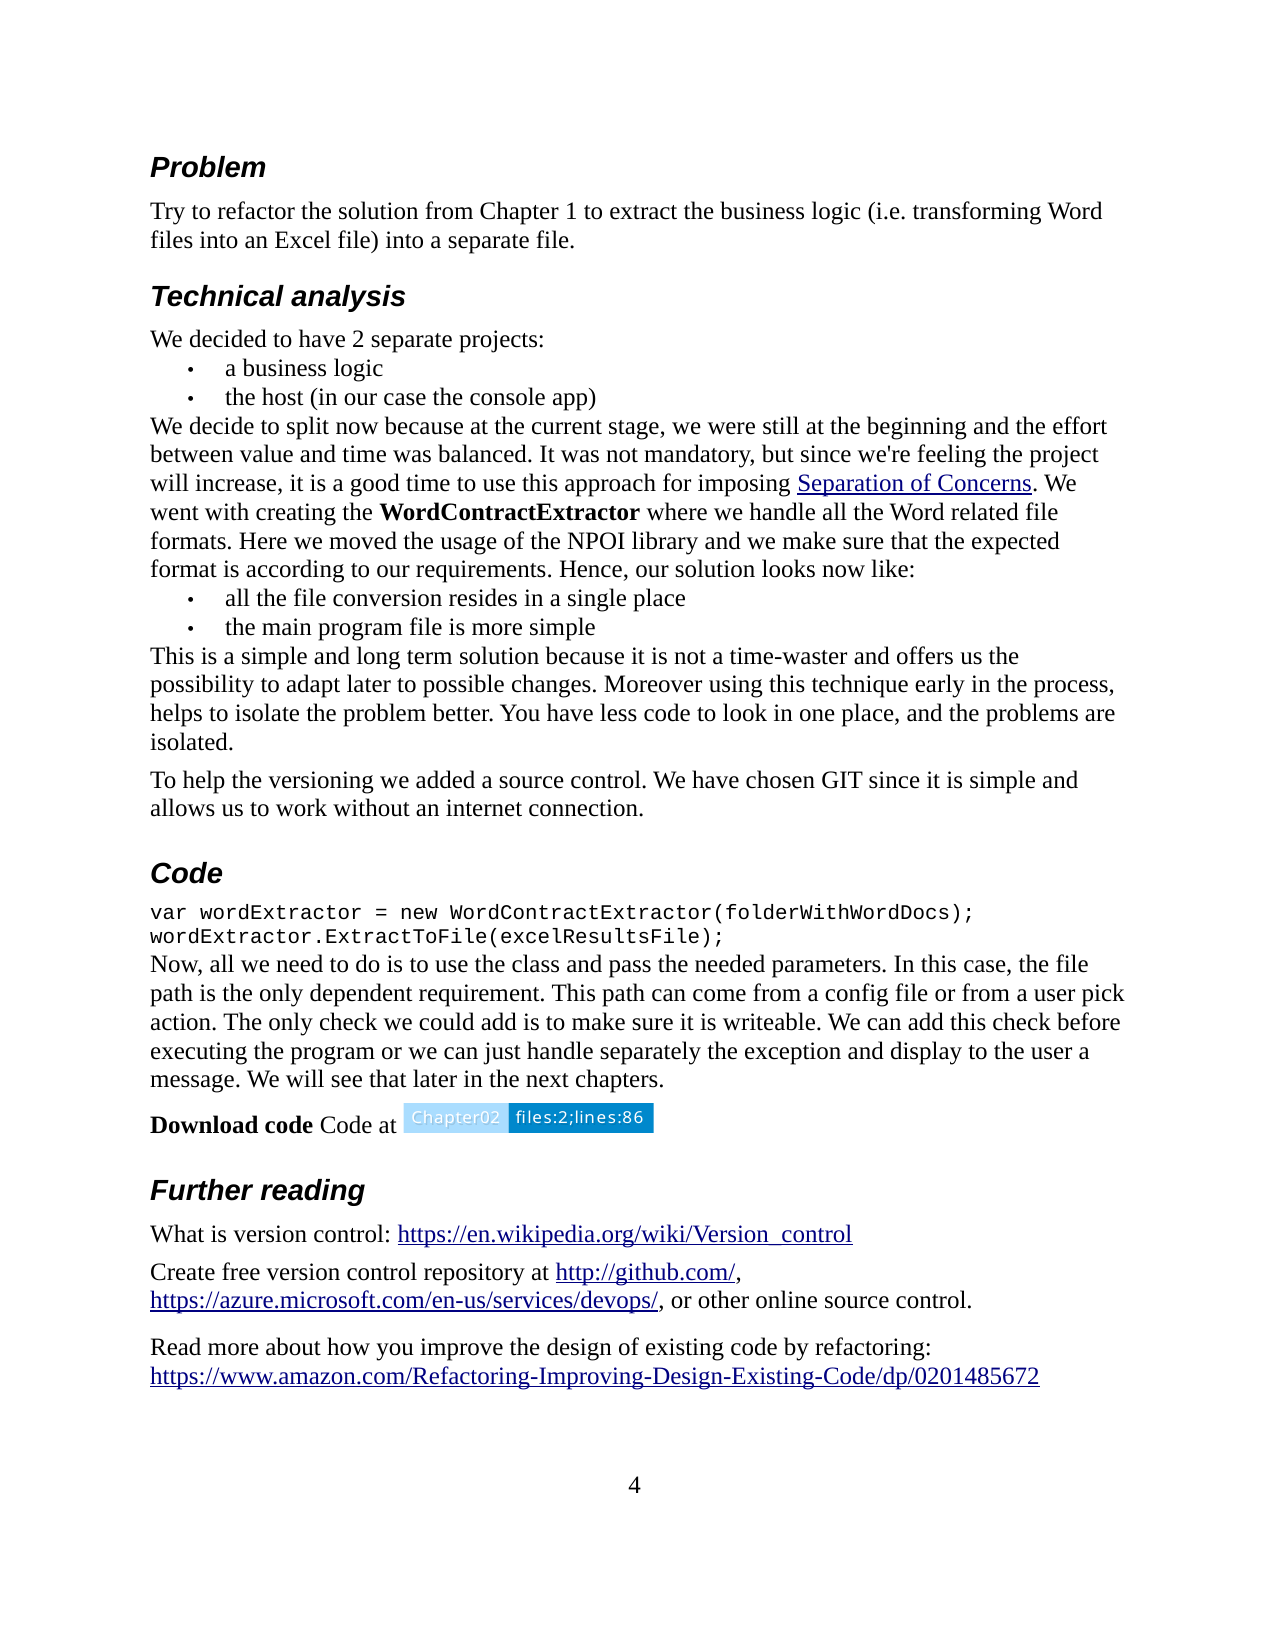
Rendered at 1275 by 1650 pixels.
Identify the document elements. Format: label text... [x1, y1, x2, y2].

text We decided to have 2 separate projects: [150, 324, 1125, 353]
text wordExtractor.ExtractToFile(excelResultsFile); [150, 926, 1125, 949]
text To help the versioning we added a source control. We have chosen GIT since it is simple and allows us to work without an internet connection. [150, 765, 1125, 822]
list the host (in our case the console app) [187, 382, 1125, 411]
subtitle Problem [150, 150, 1125, 183]
text Read more about how you improve the design of existing code by refactoring: https://www.amazon.com/Refactoring-Improving-Design-Existing-Code/dp/0201485672 [150, 1332, 1125, 1389]
list a business logic [187, 353, 1125, 382]
subtitle Technical analysis [150, 278, 1125, 312]
text What is version control: https://en.wikipedia.org/wiki/Version_control [150, 1219, 1125, 1248]
text Download code Code at [150, 1102, 1125, 1139]
text Create free version control repository at http://github.com/, https://azure.microsoft.com/en-us/services/devops/, or other online source control. [150, 1257, 1125, 1314]
list all the file conversion resides in a single place [187, 583, 1125, 612]
text We decide to split now because at the current stage, we were still at the beginning and the effort between value and time was balanced. It was not mandatory, but since we're feeling the project will increase, it is a good time to use this approach for imposing Separation of Concerns. We went with creating the WordContractExtractor where we handle all the Word related file formats. Here we moved the usage of the NPOI library and we make sure that the expected format is according to our requirements. Hence, our solution looks now like: [150, 411, 1125, 583]
text var wordExtractor = new WordContractExtractor(folderWithWordDocs); [150, 902, 1125, 926]
list the main program file is more simple [187, 612, 1125, 641]
text This is a simple and long term solution because it is not a time-waster and offers us the possibility to adapt later to possible changes. Moreover using this technique early in the process, helps to isolate the problem better. You have less code to look in one place, and the problems are isolated. [150, 641, 1125, 756]
text Try to refactor the solution from Chapter 1 to extract the business logic (i.e. transforming Word files into an Excel file) into a separate file. [150, 196, 1125, 253]
subtitle Further reading [150, 1173, 1125, 1206]
subtitle Code [150, 856, 1125, 890]
text Now, all we need to do is to use the class and pass the needed parameters. In this case, the file path is the only dependent requirement. This path can come from a config file or from a user pick action. The only check we could add is to make sure it is writeable. We can add this check before executing the program or we can just handle separately the exception and display to the user a message. We will see that later in the next chapters. [150, 949, 1125, 1093]
